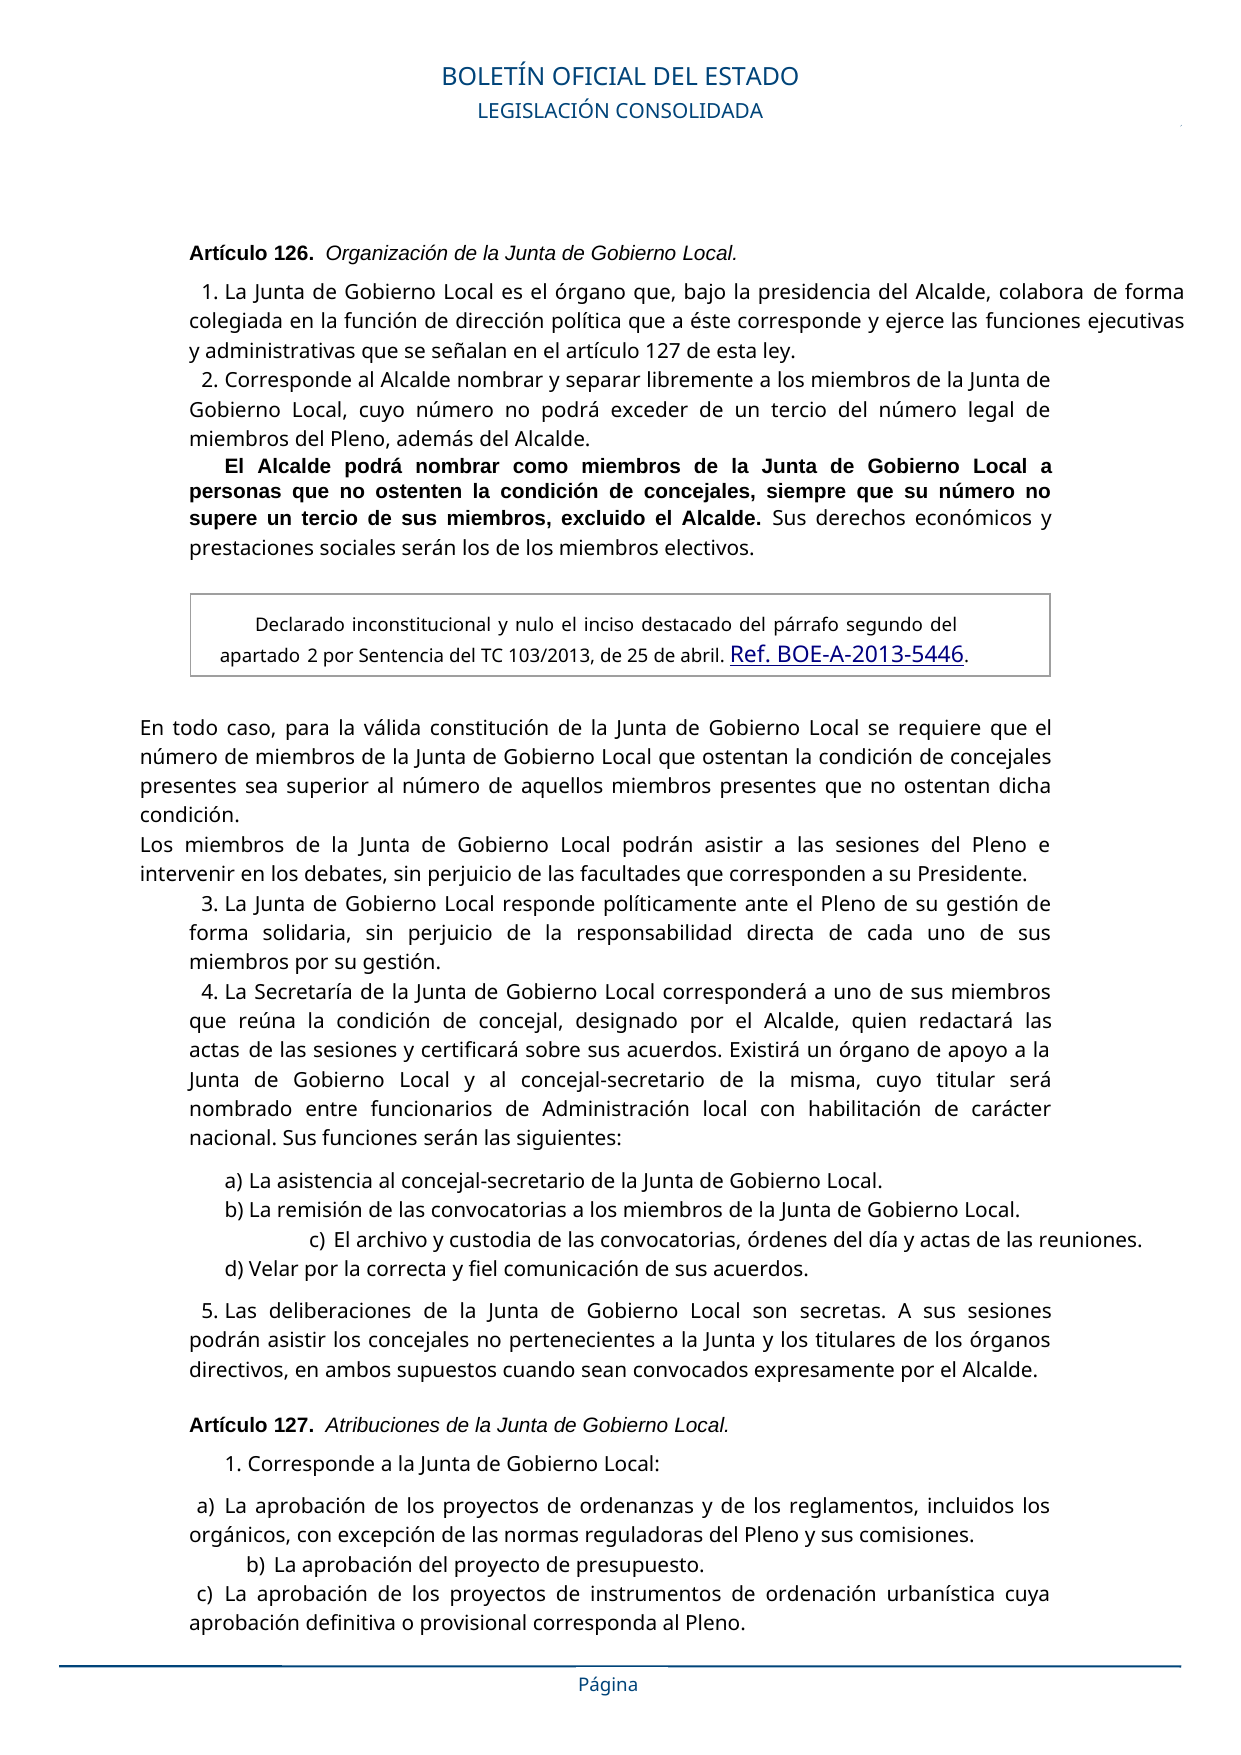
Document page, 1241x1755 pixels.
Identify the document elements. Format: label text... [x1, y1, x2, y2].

text Artículo 126. Organización de la Junta de Gobierno Local. [189, 241, 1184, 265]
list La aprobación de los proyectos de instrumentos de ordenación urbanística cuya aprobación definitiva o provisional corresponda al Pleno. [161, 1579, 1052, 1637]
list La Junta de Gobierno Local es el órgano que, bajo la presidencia del Alcalde, colabora de forma colegiada en la función de dirección política que a éste corresponde y ejerce las funciones ejecutivas y administrativas que se señalan en el artículo 127 de esta ley. [166, 277, 1184, 364]
list La aprobación del proyecto de presupuesto. [246, 1550, 1184, 1578]
list Corresponde al Alcalde nombrar y separar libremente a los miembros de la Junta de Gobierno Local, cuyo número no podrá exceder de un tercio del número legal de miembros del Pleno, además del Alcalde. [166, 365, 1052, 452]
text En todo caso, para la válida constitución de la Junta de Gobierno Local se requiere que el número de miembros de la Junta de Gobierno Local que ostentan la condición de concejales presentes sea superior al número de aquellos miembros presentes que no ostentan dicha condición. [139, 713, 1052, 829]
text El Alcalde podrá nombrar como miembros de la Junta de Gobierno Local a personas que no ostenten la condición de concejales, siempre que su número no supere un tercio de sus miembros, excluido el Alcalde. Sus derechos económicos y prestaciones sociales serán los de los miembros electivos. [189, 454, 1052, 561]
text Artículo 127. Atribuciones de la Junta de Gobierno Local. [189, 1413, 1184, 1437]
text Declarado inconstitucional y nulo el inciso destacado del párrafo segundo del apartado 2 por Sentencia del TC 103/2013, de 25 de abril. Ref. BOE-A-2013-5446. [219, 612, 1040, 669]
text Los miembros de la Junta de Gobierno Local podrán asistir a las sesiones del Pleno e intervenir en los debates, sin perjuicio de las facultades que corresponden a su Presidente. [139, 830, 1052, 888]
list La remisión de las convocatorias a los miembros de la Junta de Gobierno Local. [224, 1195, 1184, 1224]
list La asistencia al concejal-secretario de la Junta de Gobierno Local. [224, 1166, 1184, 1194]
list El archivo y custodia de las convocatorias, órdenes del día y actas de las reuniones. [309, 1225, 1184, 1253]
list Las deliberaciones de la Junta de Gobierno Local son secretas. A sus sesiones podrán asistir los concejales no pertenecientes a la Junta y los titulares de los órganos directivos, en ambos supuestos cuando sean convocados expresamente por el Alcalde. [166, 1296, 1052, 1383]
list Corresponde a la Junta de Gobierno Local: [224, 1449, 1184, 1477]
list La aprobación de los proyectos de ordenanzas y de los reglamentos, incluidos los orgánicos, con excepción de las normas reguladoras del Pleno y sus comisiones. [161, 1491, 1052, 1549]
list La Secretaría de la Junta de Gobierno Local corresponderá a uno de sus miembros que reúna la condición de concejal, designado por el Alcalde, quien redactará las actas de las sesiones y certificará sobre sus acuerdos. Existirá un órgano de apoyo a la Junta de Gobierno Local y al concejal-secretario de la misma, cuyo titular será nombrado entre funcionarios de Administración local con habilitación de carácter nacional. Sus funciones serán las siguientes: [166, 977, 1052, 1152]
list La Junta de Gobierno Local responde políticamente ante el Pleno de su gestión de forma solidaria, sin perjuicio de la responsabilidad directa de cada uno de sus miembros por su gestión. [166, 889, 1052, 976]
list Velar por la correcta y fiel comunicación de sus acuerdos. [224, 1254, 1184, 1283]
